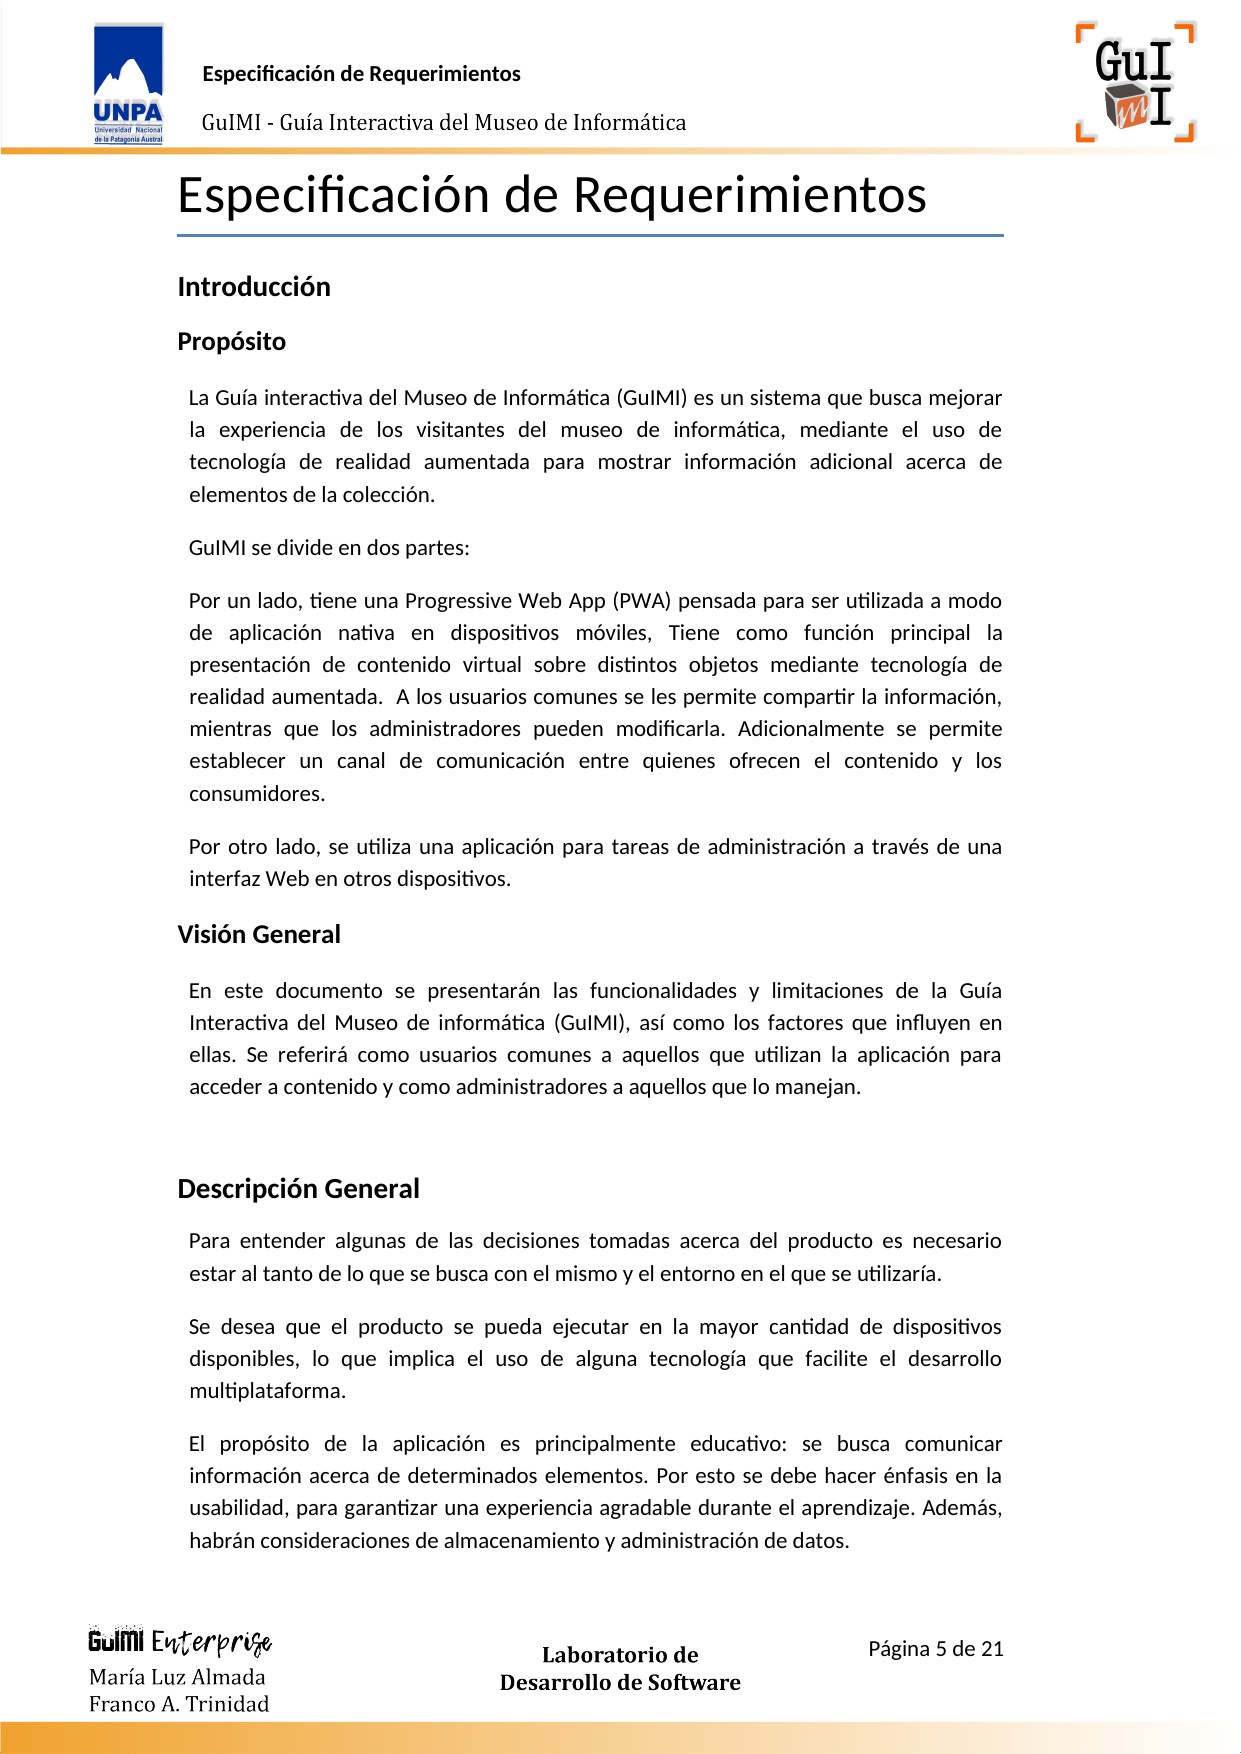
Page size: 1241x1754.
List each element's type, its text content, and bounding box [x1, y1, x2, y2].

text Descripción General [177, 1170, 1004, 1206]
text La Guía interactiva del Museo de Informática (GuIMI) es un sistema que busca mejorar la experiencia de los visitantes del museo de informática, mediante el uso de tecnología de realidad aumentada para mostrar información adicional acerca de elementos de la colección. [188, 383, 1004, 508]
text Por otro lado, se utiliza una aplicación para tareas de administración a través de una interfaz Web en otros dispositivos. [188, 832, 1004, 892]
text Se desea que el producto se pueda ejecutar en la mayor cantidad de dispositivos disponibles, lo que implica el uso de alguna tecnología que facilite el desarrollo multiplataforma. [188, 1312, 1004, 1404]
text Especificación de Requerimientos [177, 160, 1004, 234]
picture [0, 0, 1241, 155]
text Introducción [177, 268, 1004, 303]
text Para entender algunas de las decisiones tomadas acerca del producto es necesario estar al tanto de lo que se busca con el mismo y el entorno en el que se utilizaría. [188, 1227, 1004, 1287]
picture [0, 1613, 1241, 1754]
text Propósito [177, 324, 1004, 357]
text Visión General [177, 917, 1004, 950]
text En este documento se presentarán las funcionalidades y limitaciones de la Guía Interactiva del Museo de informática (GuIMI), así como los factores que influyen en ellas. Se referirá como usuarios comunes a aquellos que utilizan la aplicación para acceder a contenido y como administradores a aquellos que lo manejan. [188, 976, 1004, 1100]
text GuIMI se divide en dos partes: [188, 533, 1004, 561]
text Por un lado, tiene una Progressive Web App (PWA) pensada para ser utilizada a modo de aplicación nativa en dispositivos móviles, Tiene como función principal la presentación de contenido virtual sobre distintos objetos mediante tecnología de realidad aumentada. A los usuarios comunes se les permite compartir la información, mientras que los administradores pueden modificarla. Adicionalmente se permite establecer un canal de comunicación entre quienes ofrecen el contenido y los consumidores. [188, 586, 1004, 807]
text El propósito de la aplicación es principalmente educativo: se busca comunicar información acerca de determinados elementos. Por esto se debe hacer énfasis en la usabilidad, para garantizar una experiencia agradable durante el aprendizaje. Además, habrán consideraciones de almacenamiento y administración de datos. [188, 1429, 1004, 1554]
